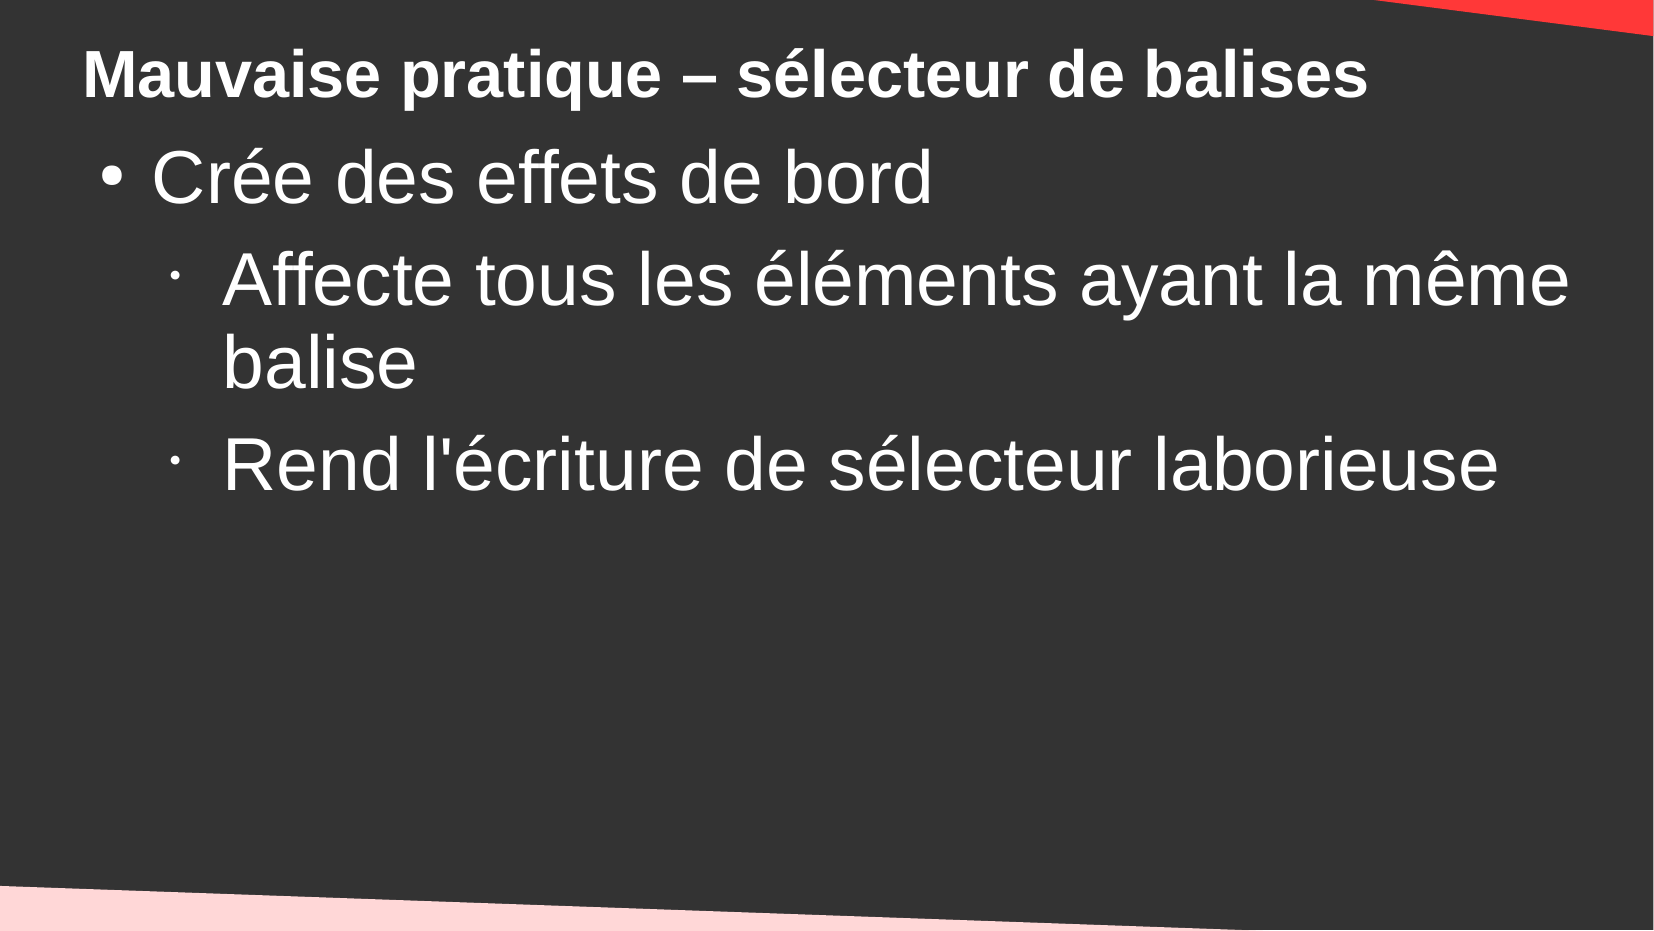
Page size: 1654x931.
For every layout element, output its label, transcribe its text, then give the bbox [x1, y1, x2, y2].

title Mauvaise pratique – sélecteur de balises [82, 37, 1571, 122]
list Crée des effets de bord Affecte tous les éléments ayant la même balise Rend l'écriture de sélecteur laborieuse [80, 135, 1605, 550]
text_box [1374, 0, 1654, 37]
text_box [0, 885, 1270, 931]
